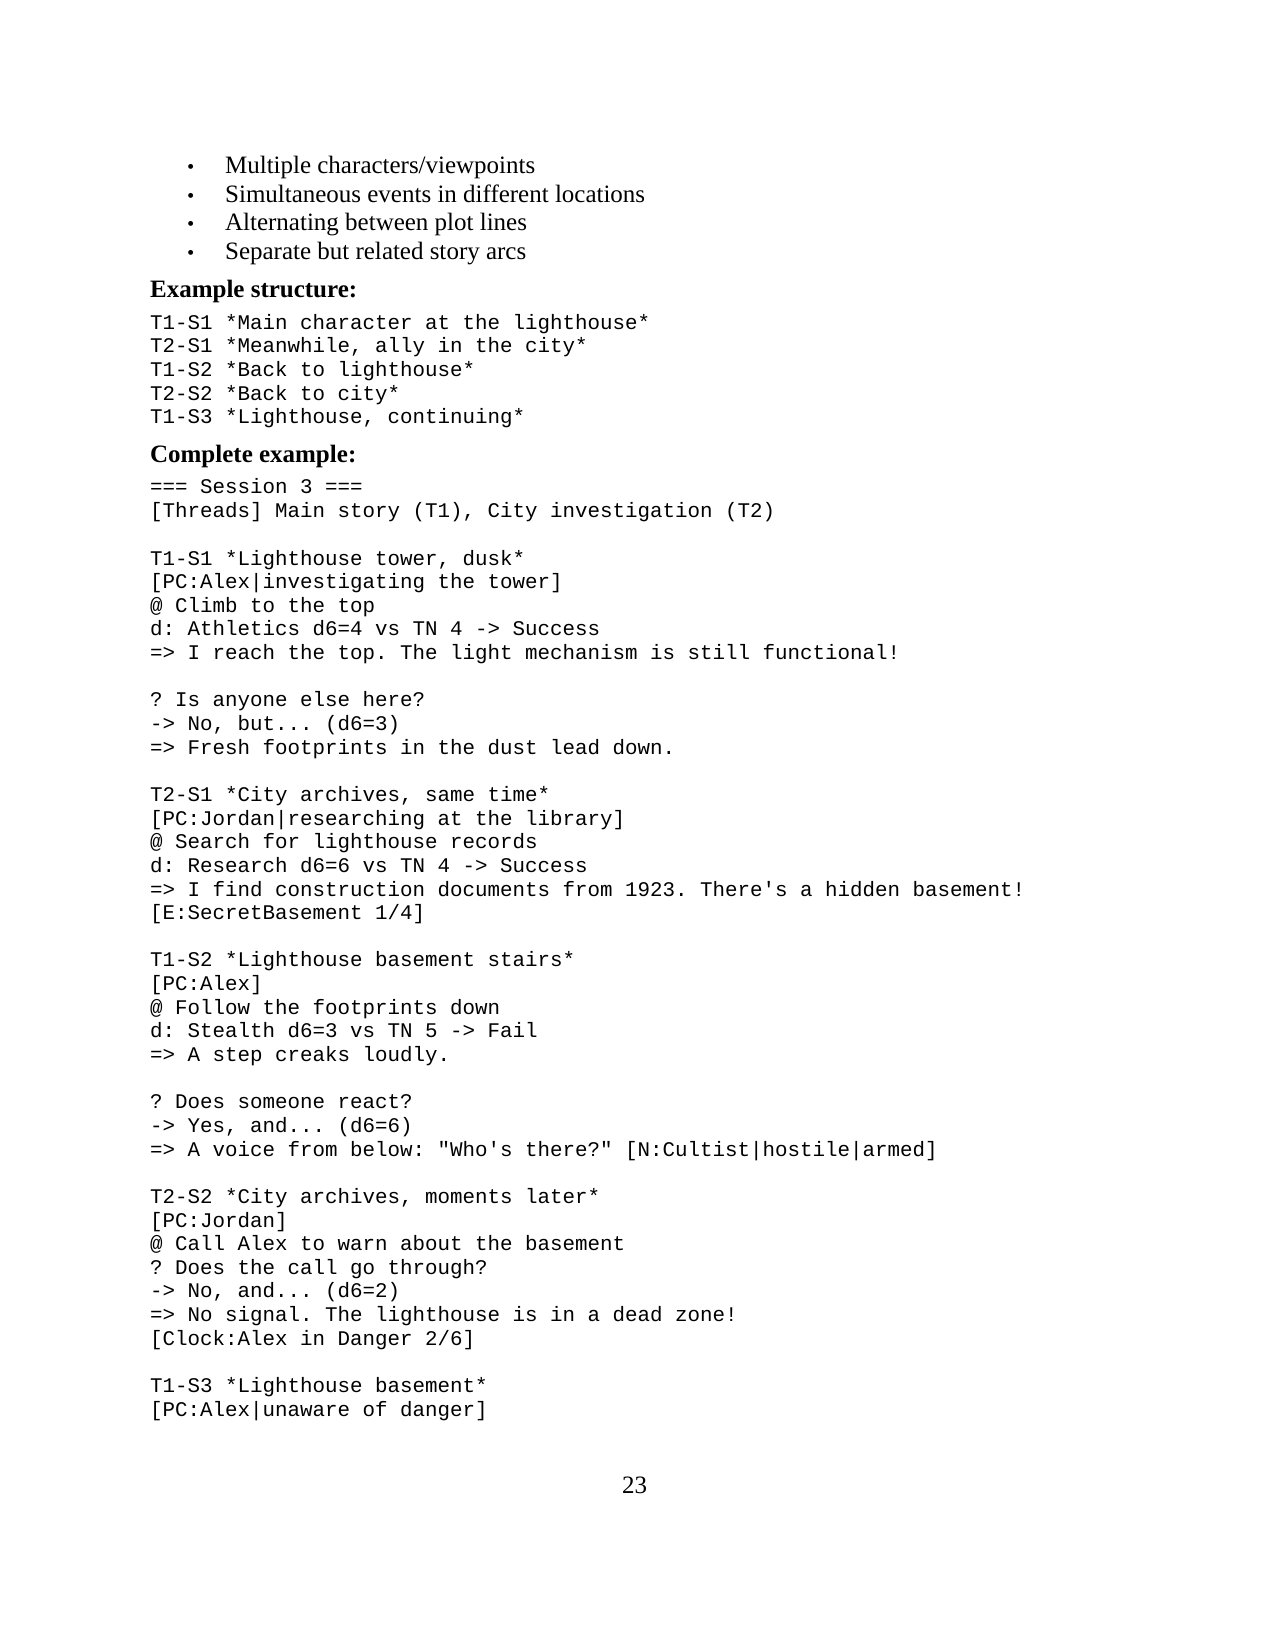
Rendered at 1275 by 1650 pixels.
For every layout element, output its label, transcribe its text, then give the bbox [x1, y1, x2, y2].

text => I reach the top. The light mechanism is still functional! [150, 642, 1125, 666]
text -> Yes, and... (d6=6) [150, 1115, 1125, 1139]
text Complete example: [150, 439, 1125, 468]
text T1-S2 *Lighthouse basement stairs* [150, 949, 1125, 973]
text [PC:Jordan|researching at the library] [150, 808, 1125, 831]
text -> No, and... (d6=2) [150, 1281, 1125, 1304]
text === Session 3 === [150, 477, 1125, 500]
list Alternating between plot lines [187, 207, 1125, 236]
text T2-S1 *Meanwhile, ally in the city* [150, 335, 1125, 359]
text @ Call Alex to warn about the basement [150, 1233, 1125, 1257]
text T2-S1 *City archives, same time* [150, 784, 1125, 808]
list Multiple characters/viewpoints [187, 150, 1125, 179]
text [PC:Jordan] [150, 1209, 1125, 1233]
list Separate but related story arcs [187, 236, 1125, 265]
text ? Does the call go through? [150, 1257, 1125, 1281]
text @ Climb to the top [150, 595, 1125, 618]
text => Fresh footprints in the dust lead down. [150, 737, 1125, 760]
text [PC:Alex] [150, 973, 1125, 997]
text => I find construction documents from 1923. There's a hidden basement! [150, 878, 1125, 902]
text d: Research d6=6 vs TN 4 -> Success [150, 855, 1125, 878]
text ? Is anyone else here? [150, 689, 1125, 713]
text Example structure: [150, 274, 1125, 303]
text d: Stealth d6=3 vs TN 5 -> Fail [150, 1020, 1125, 1044]
text T1-S1 *Lighthouse tower, dusk* [150, 547, 1125, 571]
text [PC:Alex|investigating the tower] [150, 571, 1125, 595]
text T1-S1 *Main character at the lighthouse* [150, 312, 1125, 335]
text -> No, but... (d6=3) [150, 713, 1125, 737]
text T1-S3 *Lighthouse basement* [150, 1375, 1125, 1399]
text => A voice from below: "Who's there?" [N:Cultist|hostile|armed] [150, 1139, 1125, 1162]
text [Threads] Main story (T1), City investigation (T2) [150, 500, 1125, 524]
text ? Does someone react? [150, 1091, 1125, 1115]
text [E:SecretBasement 1/4] [150, 902, 1125, 926]
text [Clock:Alex in Danger 2/6] [150, 1328, 1125, 1351]
text d: Athletics d6=4 vs TN 4 -> Success [150, 618, 1125, 642]
text @ Search for lighthouse records [150, 831, 1125, 855]
text T1-S3 *Lighthouse, continuing* [150, 406, 1125, 430]
text @ Follow the footprints down [150, 997, 1125, 1020]
text [PC:Alex|unaware of danger] [150, 1399, 1125, 1422]
text => A step creaks loudly. [150, 1044, 1125, 1068]
text T2-S2 *City archives, moments later* [150, 1186, 1125, 1209]
text T1-S2 *Back to lighthouse* [150, 359, 1125, 383]
text => No signal. The lighthouse is in a dead zone! [150, 1304, 1125, 1328]
text T2-S2 *Back to city* [150, 383, 1125, 406]
list Simultaneous events in different locations [187, 179, 1125, 207]
